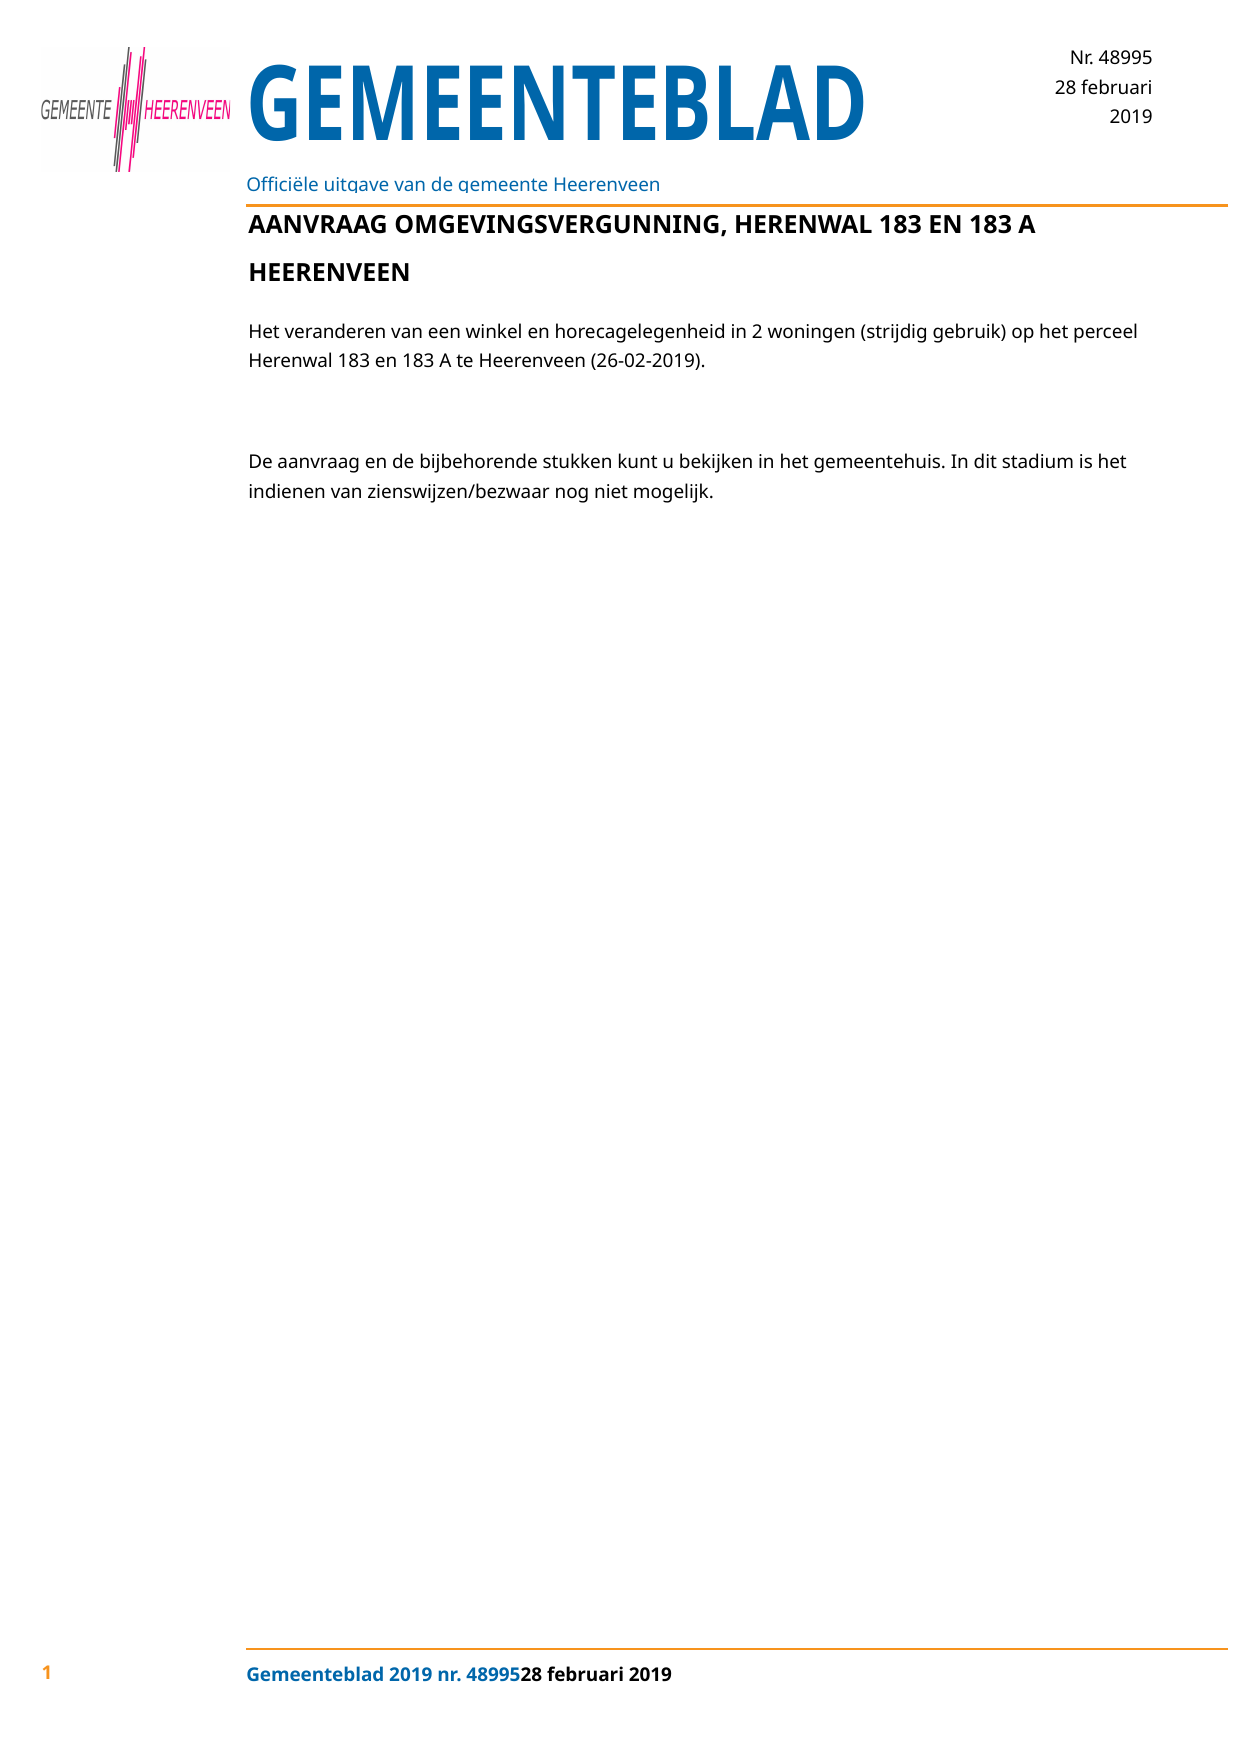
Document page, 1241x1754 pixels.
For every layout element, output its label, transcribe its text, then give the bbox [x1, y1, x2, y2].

text De aanvraag en de bijbehorende stukken kunt u bekijken in het gemeentehuis. In dit stadium is het indienen van zienswijzen/bezwaar nog niet mogelijk. [248, 448, 1152, 504]
text Het veranderen van een winkel en horecagelegenheid in 2 woningen (strijdig gebruik) op het perceel Herenwal 183 en 183 A te Heerenveen (26-02-2019). [248, 318, 1152, 373]
picture [41, 47, 231, 172]
text AANVRAAG OMGEVINGSVERGUNNING, HERENWAL 183 EN 183 A HEERENVEEN [248, 207, 1152, 288]
